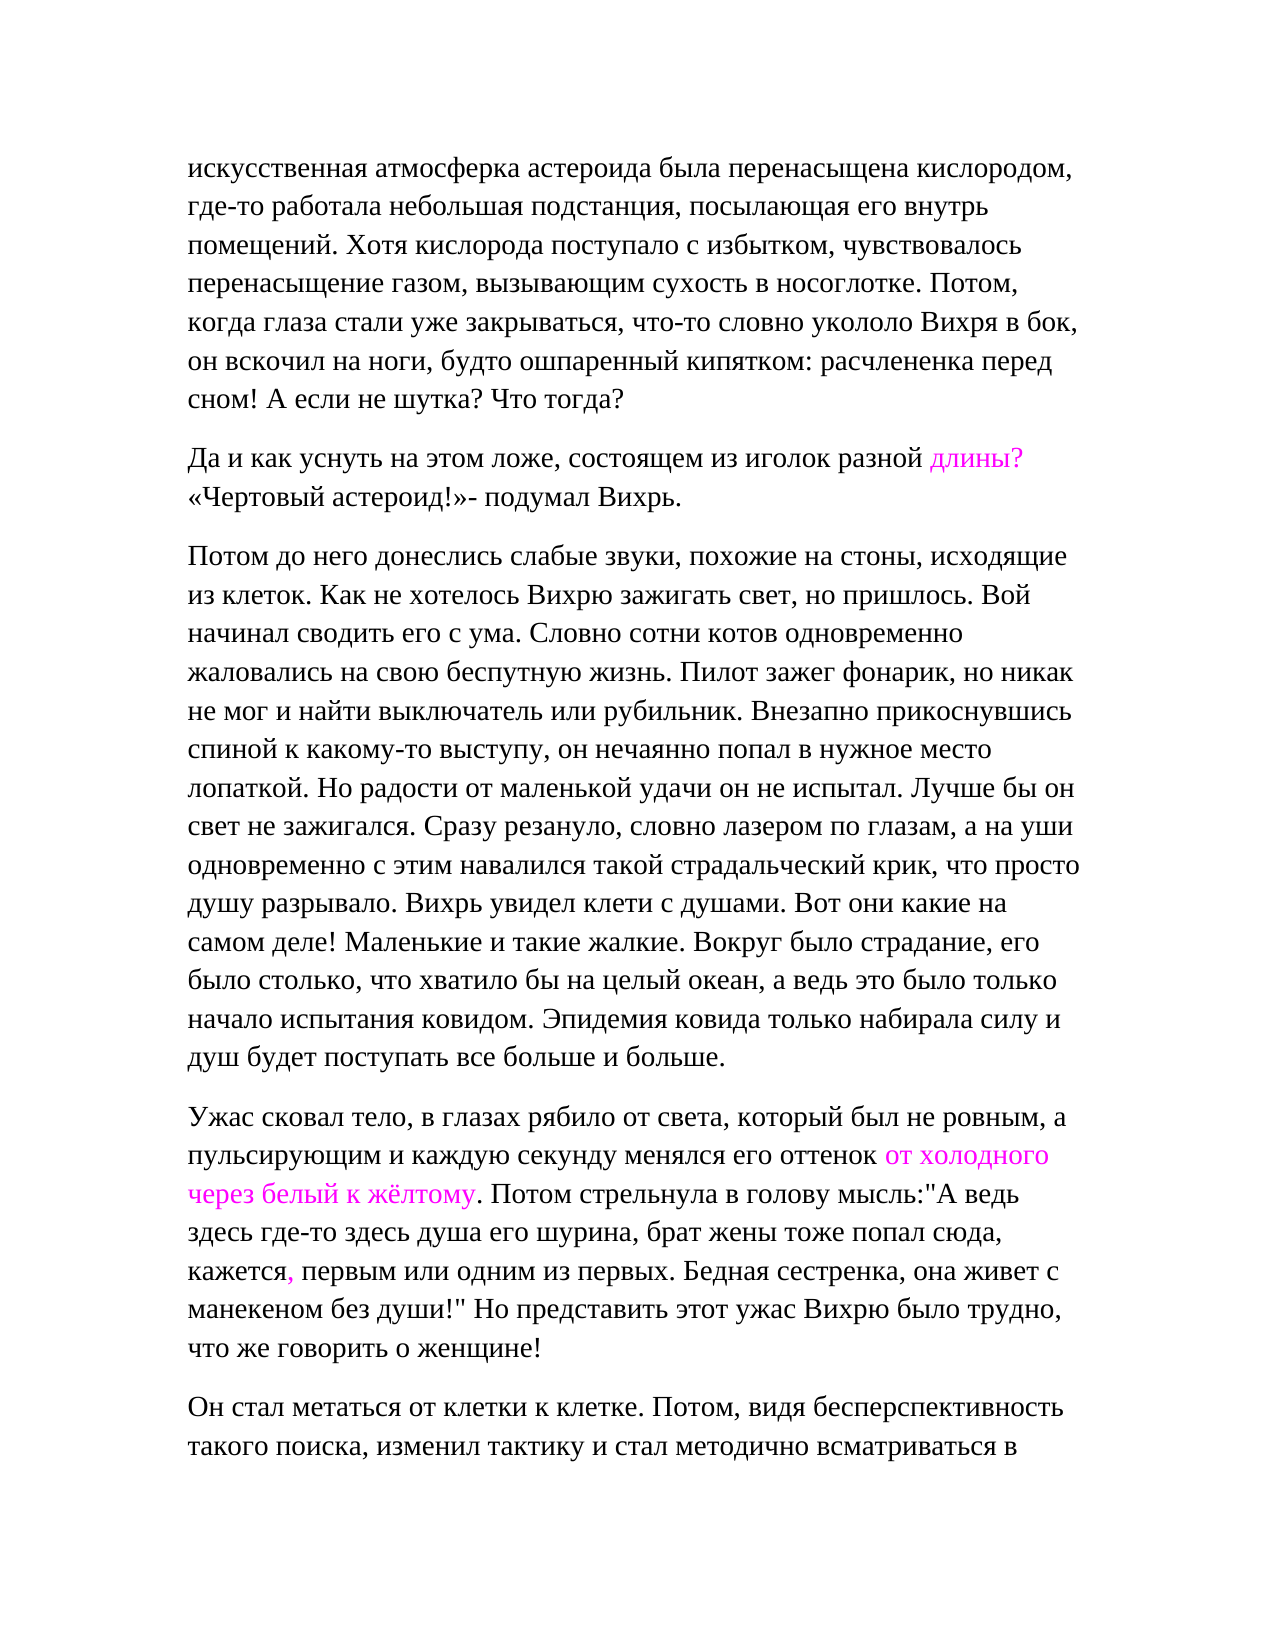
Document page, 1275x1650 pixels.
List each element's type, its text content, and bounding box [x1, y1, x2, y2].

text искусственная атмосферка астероида была перенасыщена кислородом, где-то работала небольшая подстанция, посылающая его внутрь помещений. Хотя кислорода поступало с избытком, чувствовалось перенасыщение газом, вызывающим сухость в носоглотке. Потом, когда глаза стали уже закрываться, что-то словно укололо Вихря в бок, он вскочил на ноги, будто ошпаренный кипятком: расчлененка перед сном! А если не шутка? Что тогда? [187, 150, 1087, 415]
text Да и как уснуть на этом ложе, состоящем из иголок разной длины? «Чертовый астероид!»- подумал Вихрь. [187, 441, 1087, 513]
text Ужас сковал тело, в глазах рябило от света, который был не ровным, а пульсирующим и каждую секунду менялся его оттенок от холодного через белый к жёлтому. Потом стрельнула в голову мысль:"А ведь здесь где-то здесь душа его шурина, брат жены тоже попал сюда, кажется, первым или одним из первых. Бедная сестренка, она живет с манекеном без души!" Но представить этот ужас Вихрю было трудно, что же говорить о женщине! [187, 1099, 1087, 1364]
text Он стал метаться от клетки к клетке. Потом, видя бесперспективность такого поиска, изменил тактику и стал методично всматриваться в [187, 1389, 1087, 1462]
text Потом до него донеслись слабые звуки, похожие на стоны, исходящие из клеток. Как не хотелось Вихрю зажигать свет, но пришлось. Вой начинал сводить его с ума. Словно сотни котов одновременно жаловались на свою беспутную жизнь. Пилот зажег фонарик, но никак не мог и найти выключатель или рубильник. Внезапно прикоснувшись спиной к какому-то выступу, он нечаянно попал в нужное место лопаткой. Но радости от маленькой удачи он не испытал. Лучше бы он свет не зажигался. Сразу резануло, словно лазером по глазам, а на уши одновременно с этим навалился такой страдальческий крик, что просто душу разрывало. Вихрь увидел клети с душами. Вот они какие на самом деле! Маленькие и такие жалкие. Вокруг было страдание, его было столько, что хватило бы на целый океан, а ведь это было только начало испытания ковидом. Эпидемия ковида только набирала силу и душ будет поступать все больше и больше. [187, 538, 1087, 1073]
